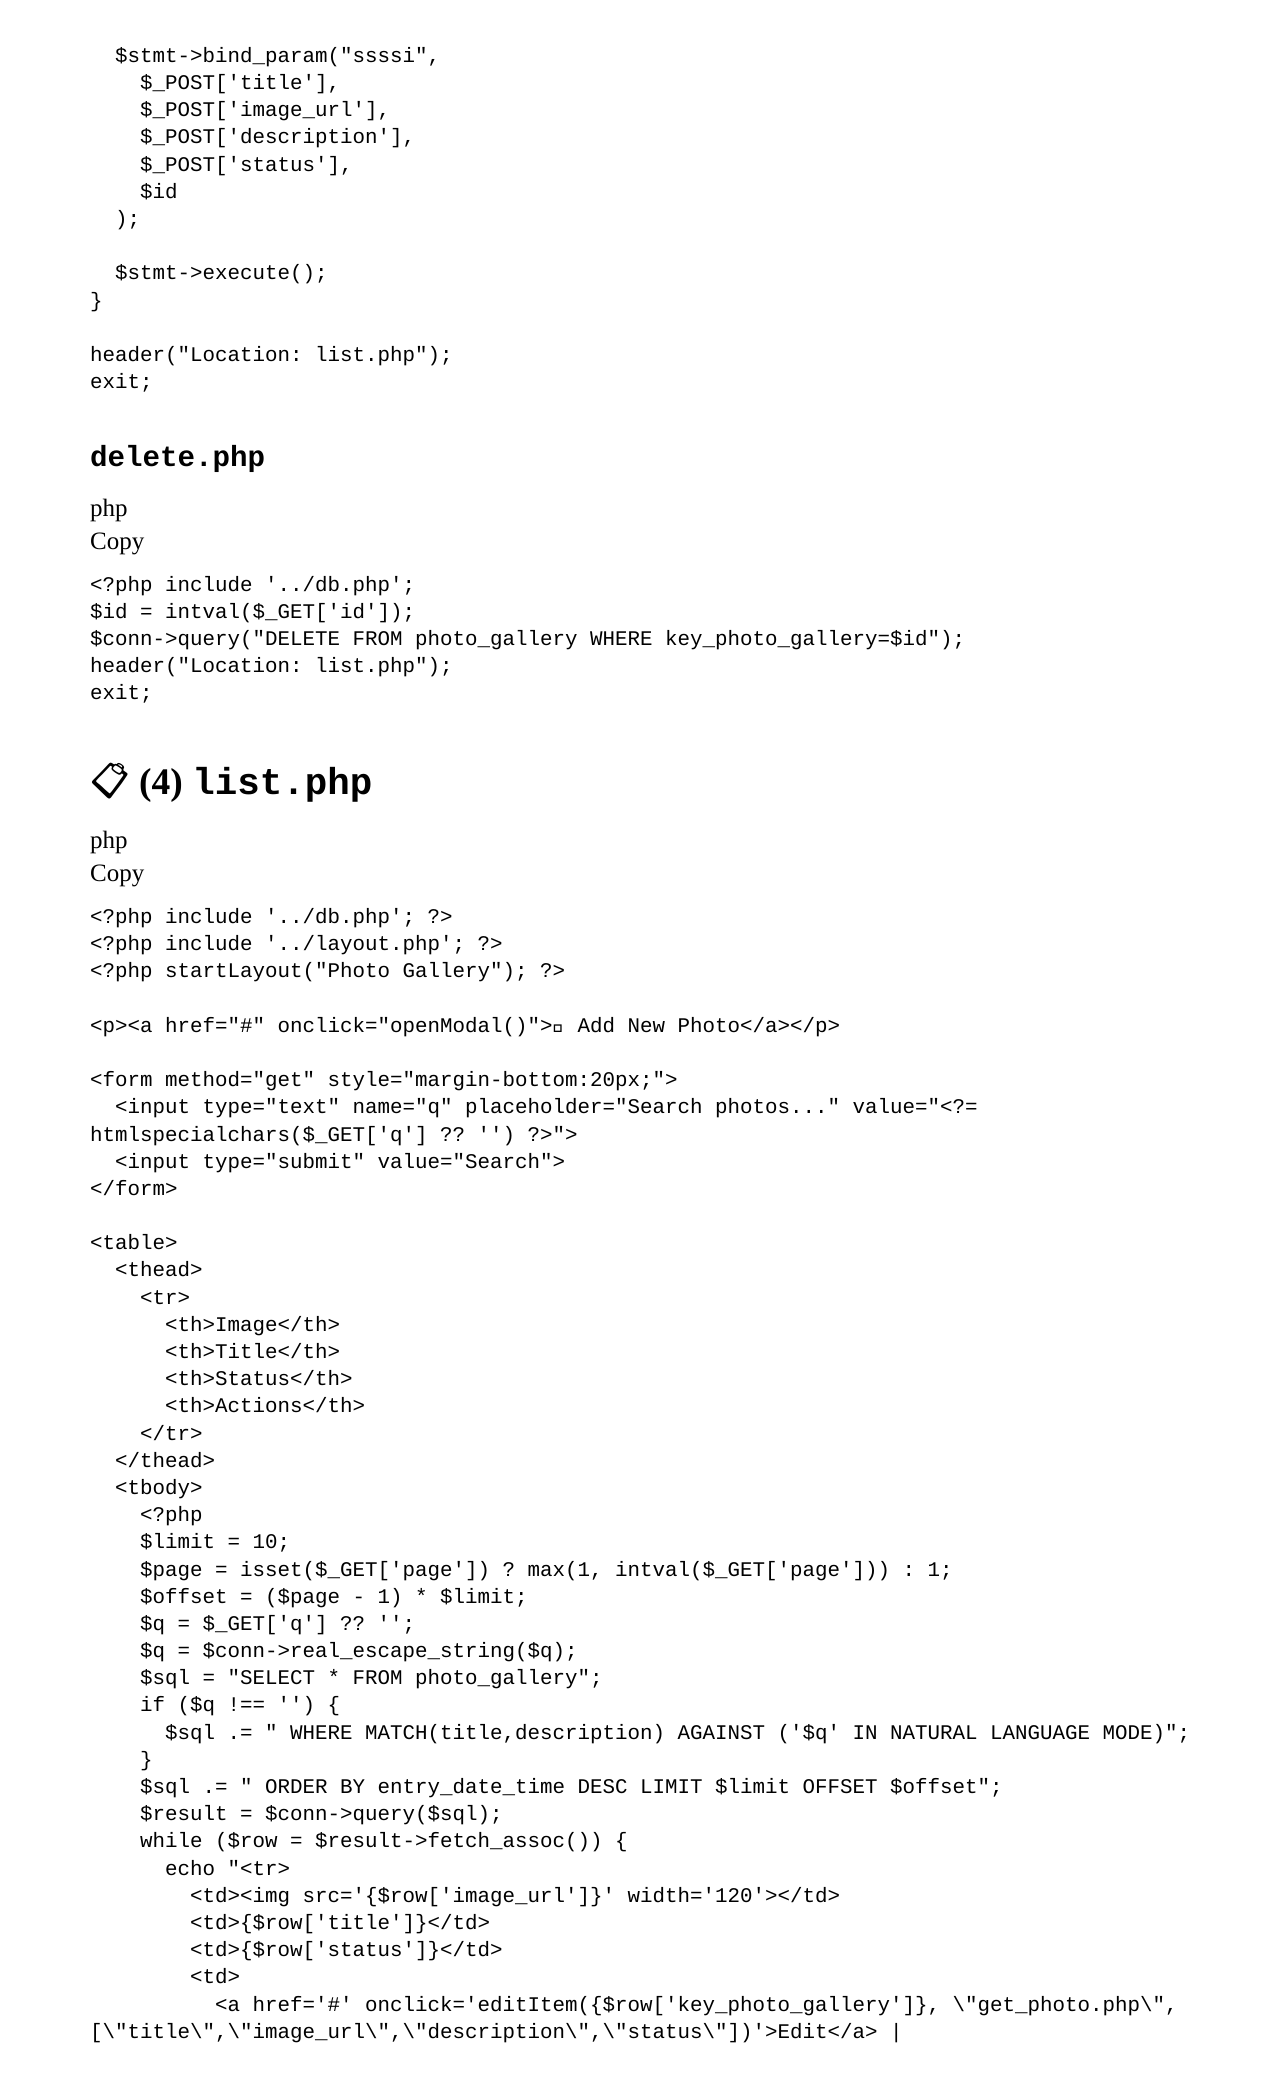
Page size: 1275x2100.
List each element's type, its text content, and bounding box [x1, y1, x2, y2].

text echo "<tr> [90, 1858, 1230, 1881]
subtitle 📋 (4) list.php [90, 760, 1230, 806]
text php [90, 493, 1230, 522]
text </thead> [90, 1450, 1230, 1473]
text <a href='#' onclick='editItem({$row['key_photo_gallery']}, \"get_photo.php\", [\"title\",\"image_url\",\"description\",\"status\"])'>Edit</a> | [90, 1993, 1230, 2044]
text </tr> [90, 1423, 1230, 1446]
text <input type="submit" value="Search"> [90, 1151, 1230, 1174]
text $offset = ($page - 1) * $limit; [90, 1586, 1230, 1609]
text <td><img src='{$row['image_url']}' width='120'></td> [90, 1885, 1230, 1908]
text $q = $_GET['q'] ?? ''; [90, 1613, 1230, 1637]
text ); [90, 208, 1230, 232]
text <?php include '../layout.php'; ?> [90, 933, 1230, 957]
text <th>Status</th> [90, 1368, 1230, 1392]
text $_POST['image_url'], [90, 99, 1230, 123]
text <td>{$row['title']}</td> [90, 1912, 1230, 1936]
text <input type="text" name="q" placeholder="Search photos..." value="<?= htmlspecialchars($_GET['q'] ?? '') ?>"> [90, 1096, 1230, 1147]
text exit; [90, 682, 1230, 706]
text $conn->query("DELETE FROM photo_gallery WHERE key_photo_gallery=$id"); [90, 628, 1230, 652]
text <p><a href="#" onclick="openModal()">➕ Add New Photo</a></p> [90, 1015, 1230, 1038]
text Copy [90, 858, 1230, 887]
text } [90, 290, 1230, 313]
text php [90, 825, 1230, 854]
text $id = intval($_GET['id']); [90, 601, 1230, 624]
text $stmt->execute(); [90, 262, 1230, 286]
text <tr> [90, 1287, 1230, 1310]
text $sql = "SELECT * FROM photo_gallery"; [90, 1667, 1230, 1691]
text <td>{$row['status']}</td> [90, 1939, 1230, 1963]
text } [90, 1749, 1230, 1772]
text while ($row = $result->fetch_assoc()) { [90, 1830, 1230, 1854]
text $_POST['status'], [90, 154, 1230, 177]
text $id [90, 181, 1230, 204]
text header("Location: list.php"); [90, 655, 1230, 679]
text <?php include '../db.php'; ?> [90, 906, 1230, 930]
text <thead> [90, 1259, 1230, 1283]
subtitle delete.php [90, 442, 1230, 476]
text $page = isset($_GET['page']) ? max(1, intval($_GET['page'])) : 1; [90, 1558, 1230, 1582]
text <tbody> [90, 1477, 1230, 1501]
text $result = $conn->query($sql); [90, 1803, 1230, 1827]
text <td> [90, 1966, 1230, 1990]
text exit; [90, 371, 1230, 395]
text $_POST['description'], [90, 127, 1230, 150]
text </form> [90, 1178, 1230, 1202]
text $sql .= " WHERE MATCH(title,description) AGAINST ('$q' IN NATURAL LANGUAGE MODE)"; [90, 1722, 1230, 1745]
text header("Location: list.php"); [90, 344, 1230, 368]
text $sql .= " ORDER BY entry_date_time DESC LIMIT $limit OFFSET $offset"; [90, 1776, 1230, 1800]
text <th>Title</th> [90, 1341, 1230, 1365]
text <?php [90, 1504, 1230, 1528]
text <?php include '../db.php'; [90, 573, 1230, 597]
text $stmt->bind_param("ssssi", [90, 45, 1230, 69]
text <th>Image</th> [90, 1314, 1230, 1337]
text $_POST['title'], [90, 72, 1230, 96]
text <table> [90, 1232, 1230, 1256]
text $q = $conn->real_escape_string($q); [90, 1640, 1230, 1664]
text <?php startLayout("Photo Gallery"); ?> [90, 960, 1230, 984]
text $limit = 10; [90, 1531, 1230, 1555]
text if ($q !== '') { [90, 1694, 1230, 1718]
text Copy [90, 526, 1230, 555]
text <th>Actions</th> [90, 1395, 1230, 1419]
text <form method="get" style="margin-bottom:20px;"> [90, 1069, 1230, 1093]
